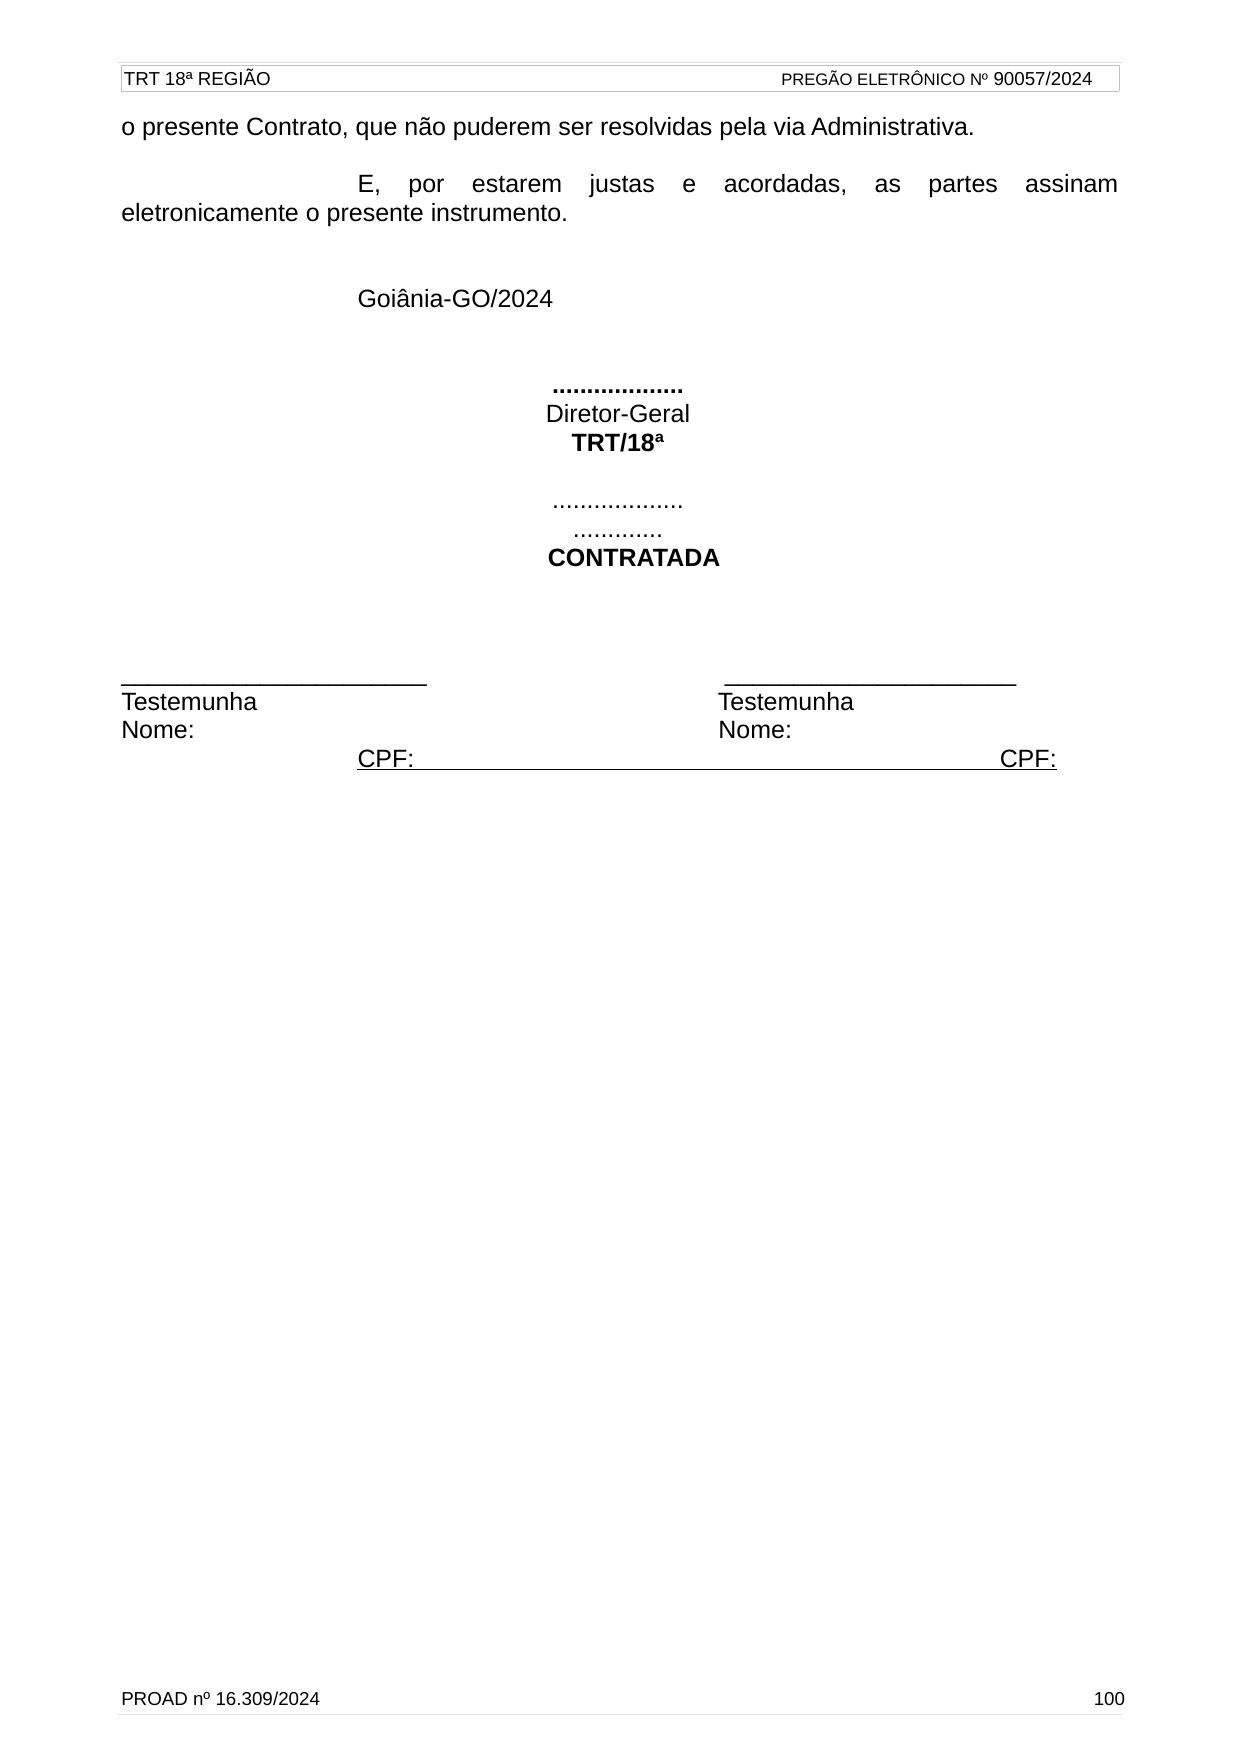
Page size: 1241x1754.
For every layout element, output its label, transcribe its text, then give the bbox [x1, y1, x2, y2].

text ______________________ _____________________ [121, 658, 1119, 687]
text ............. [121, 514, 1114, 543]
text Testemunha Testemunha [121, 687, 1119, 715]
text ................... [121, 370, 1114, 399]
text ................... [121, 485, 1114, 514]
text Nome: Nome: [121, 715, 1119, 744]
text Goiânia-GO/2024 [121, 284, 1119, 313]
text CPF: CPF: [121, 744, 1119, 773]
text Diretor-Geral [121, 399, 1114, 428]
text TRT/18ª [121, 428, 1114, 457]
text o presente Contrato, que não puderem ser resolvidas pela via Administrativa. [121, 112, 1119, 140]
text CONTRATADA [121, 543, 1119, 572]
text E, por estarem justas e acordadas, as partes assinam eletronicamente o presente instrumento. [121, 169, 1119, 227]
